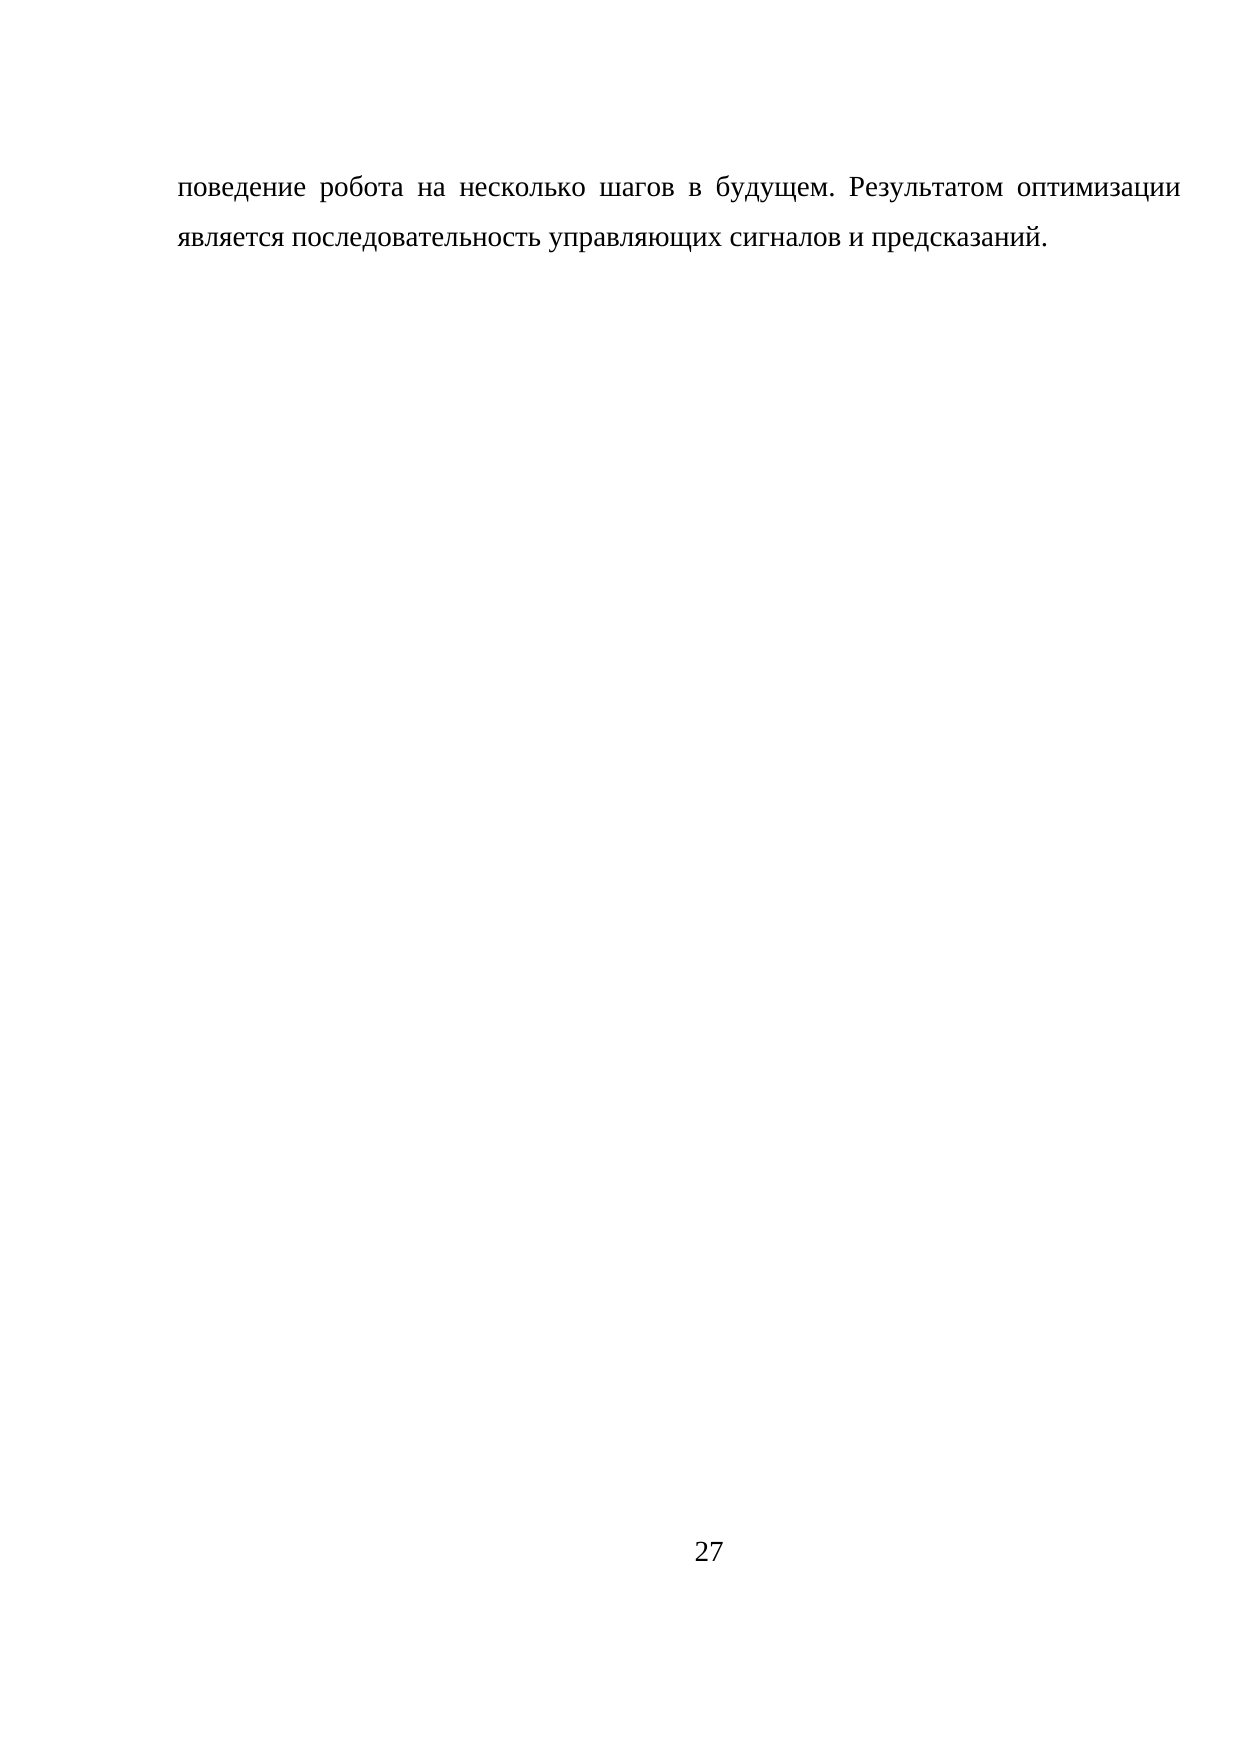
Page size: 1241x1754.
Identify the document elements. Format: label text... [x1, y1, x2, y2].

text поведение робота на несколько шагов в будущем. Результатом оптимизации является последовательность управляющих сигналов и предсказаний. [177, 169, 1181, 253]
